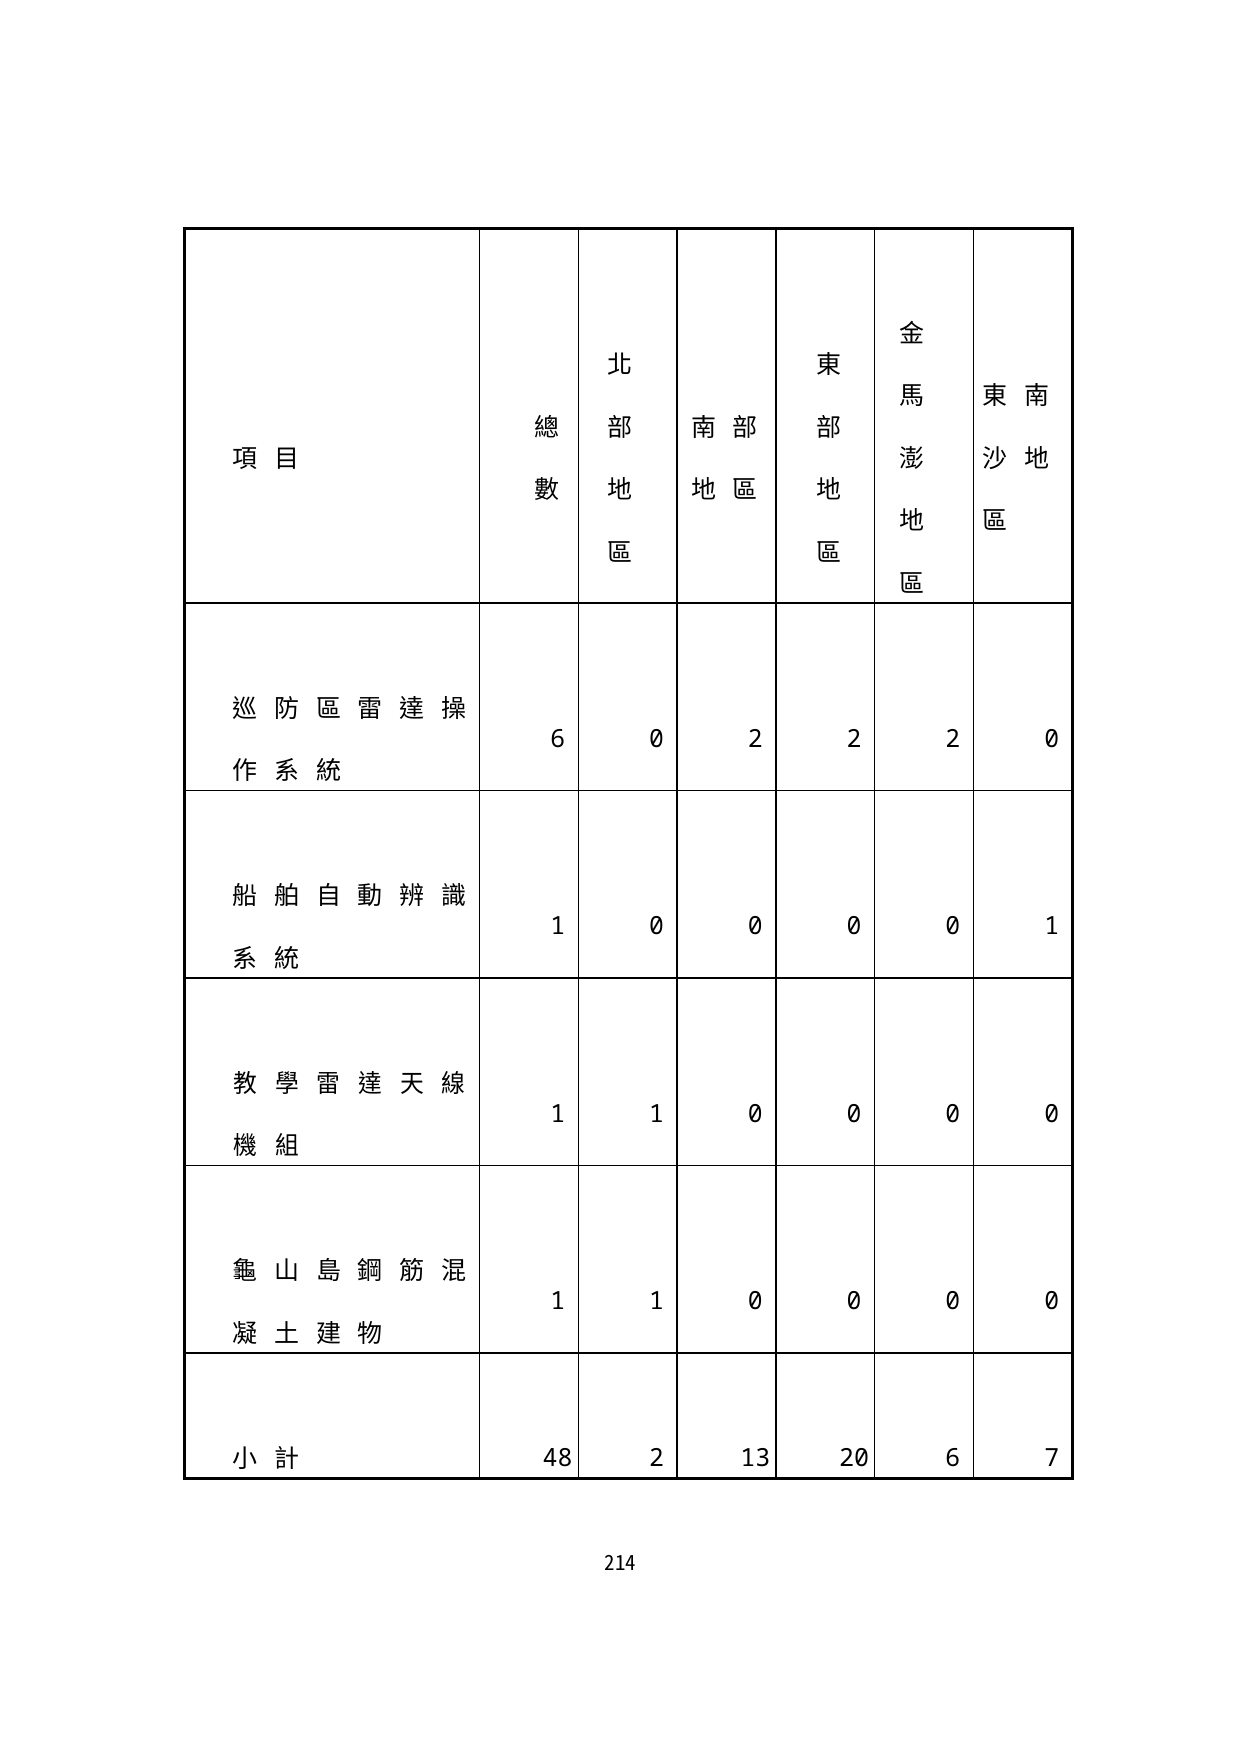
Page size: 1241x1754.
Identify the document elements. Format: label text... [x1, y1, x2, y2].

table_cell 1 [974, 791, 1071, 977]
table_cell 6 [480, 604, 578, 790]
table_cell 小計 [186, 1354, 479, 1477]
table_cell 0 [875, 1166, 973, 1352]
table_cell 2 [875, 604, 973, 790]
table_header 北部地區 [579, 230, 676, 602]
table_cell 0 [777, 979, 874, 1165]
table_cell 2 [777, 604, 874, 790]
table_cell 巡防區雷達操作系統 [186, 604, 479, 790]
table_header 總數 [480, 230, 578, 602]
table_cell 1 [579, 1166, 676, 1352]
table_cell 0 [678, 791, 775, 977]
table_cell 6 [875, 1354, 973, 1477]
table_cell 0 [875, 791, 973, 977]
table_cell 48 [480, 1354, 578, 1477]
table_cell 1 [480, 791, 578, 977]
table_cell 13 [678, 1354, 775, 1477]
table_cell 0 [678, 979, 775, 1165]
table_cell 1 [480, 1166, 578, 1352]
table_cell 1 [480, 979, 578, 1165]
table_cell 2 [678, 604, 775, 790]
table_cell 0 [974, 1166, 1071, 1352]
table_header 金馬澎地區 [875, 230, 973, 602]
table_cell 0 [579, 604, 676, 790]
table_cell 0 [579, 791, 676, 977]
table_cell 0 [974, 979, 1071, 1165]
table_cell 0 [777, 1166, 874, 1352]
table_cell 0 [974, 604, 1071, 790]
table_header 南部地區 [678, 230, 775, 602]
table_cell 20 [777, 1354, 874, 1477]
table_cell 0 [777, 791, 874, 977]
table_cell 1 [579, 979, 676, 1165]
table_cell 龜山島鋼筋混凝土建物 [186, 1166, 479, 1352]
table_cell 0 [875, 979, 973, 1165]
table_header 東部地區 [777, 230, 874, 602]
table_header 東南沙地區 [974, 230, 1071, 602]
table_cell 2 [579, 1354, 676, 1477]
table_cell 0 [678, 1166, 775, 1352]
table_cell 船舶自動辨識系統 [186, 791, 479, 977]
table_header 項目 [186, 230, 479, 602]
table_cell 教學雷達天線機組 [186, 979, 479, 1165]
table_cell 7 [974, 1354, 1071, 1477]
